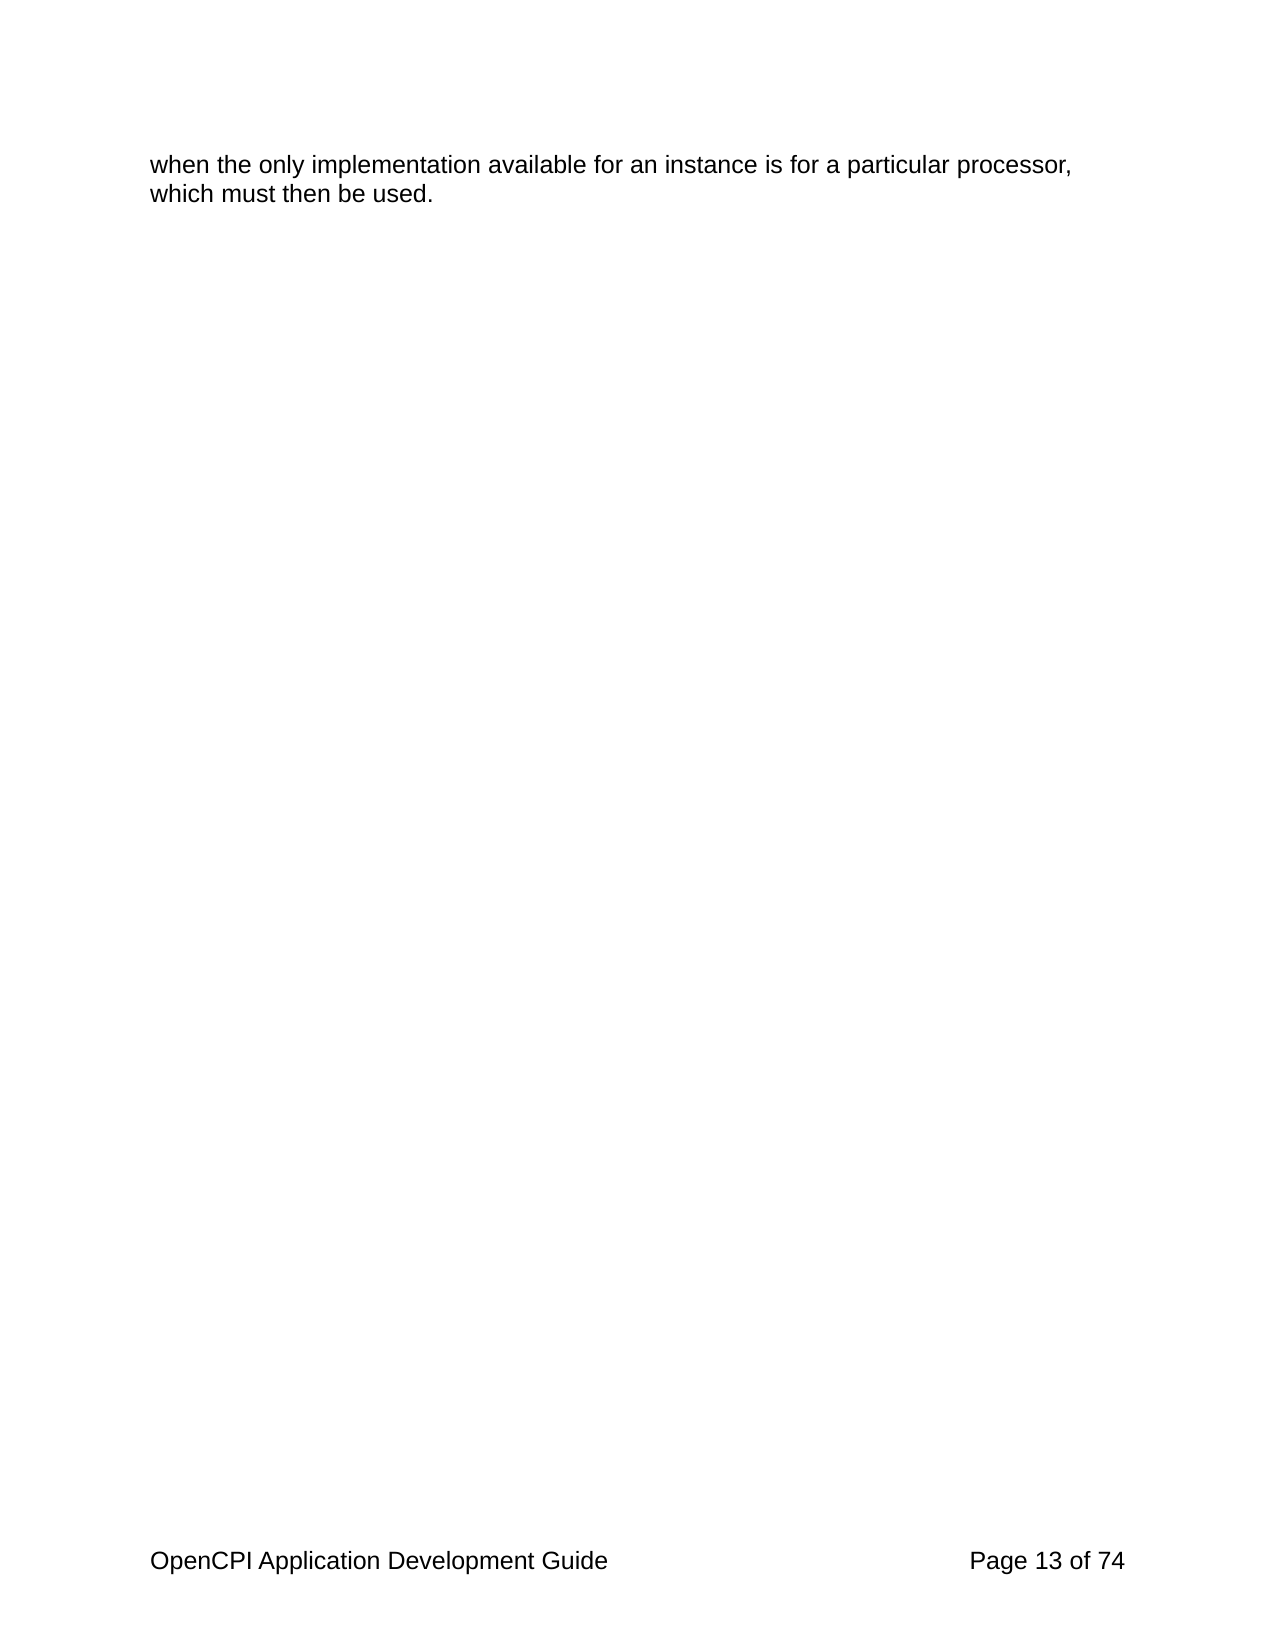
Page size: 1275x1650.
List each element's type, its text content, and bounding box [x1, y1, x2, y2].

text when the only implementation available for an instance is for a particular processor, which must then be used. [150, 150, 1125, 207]
